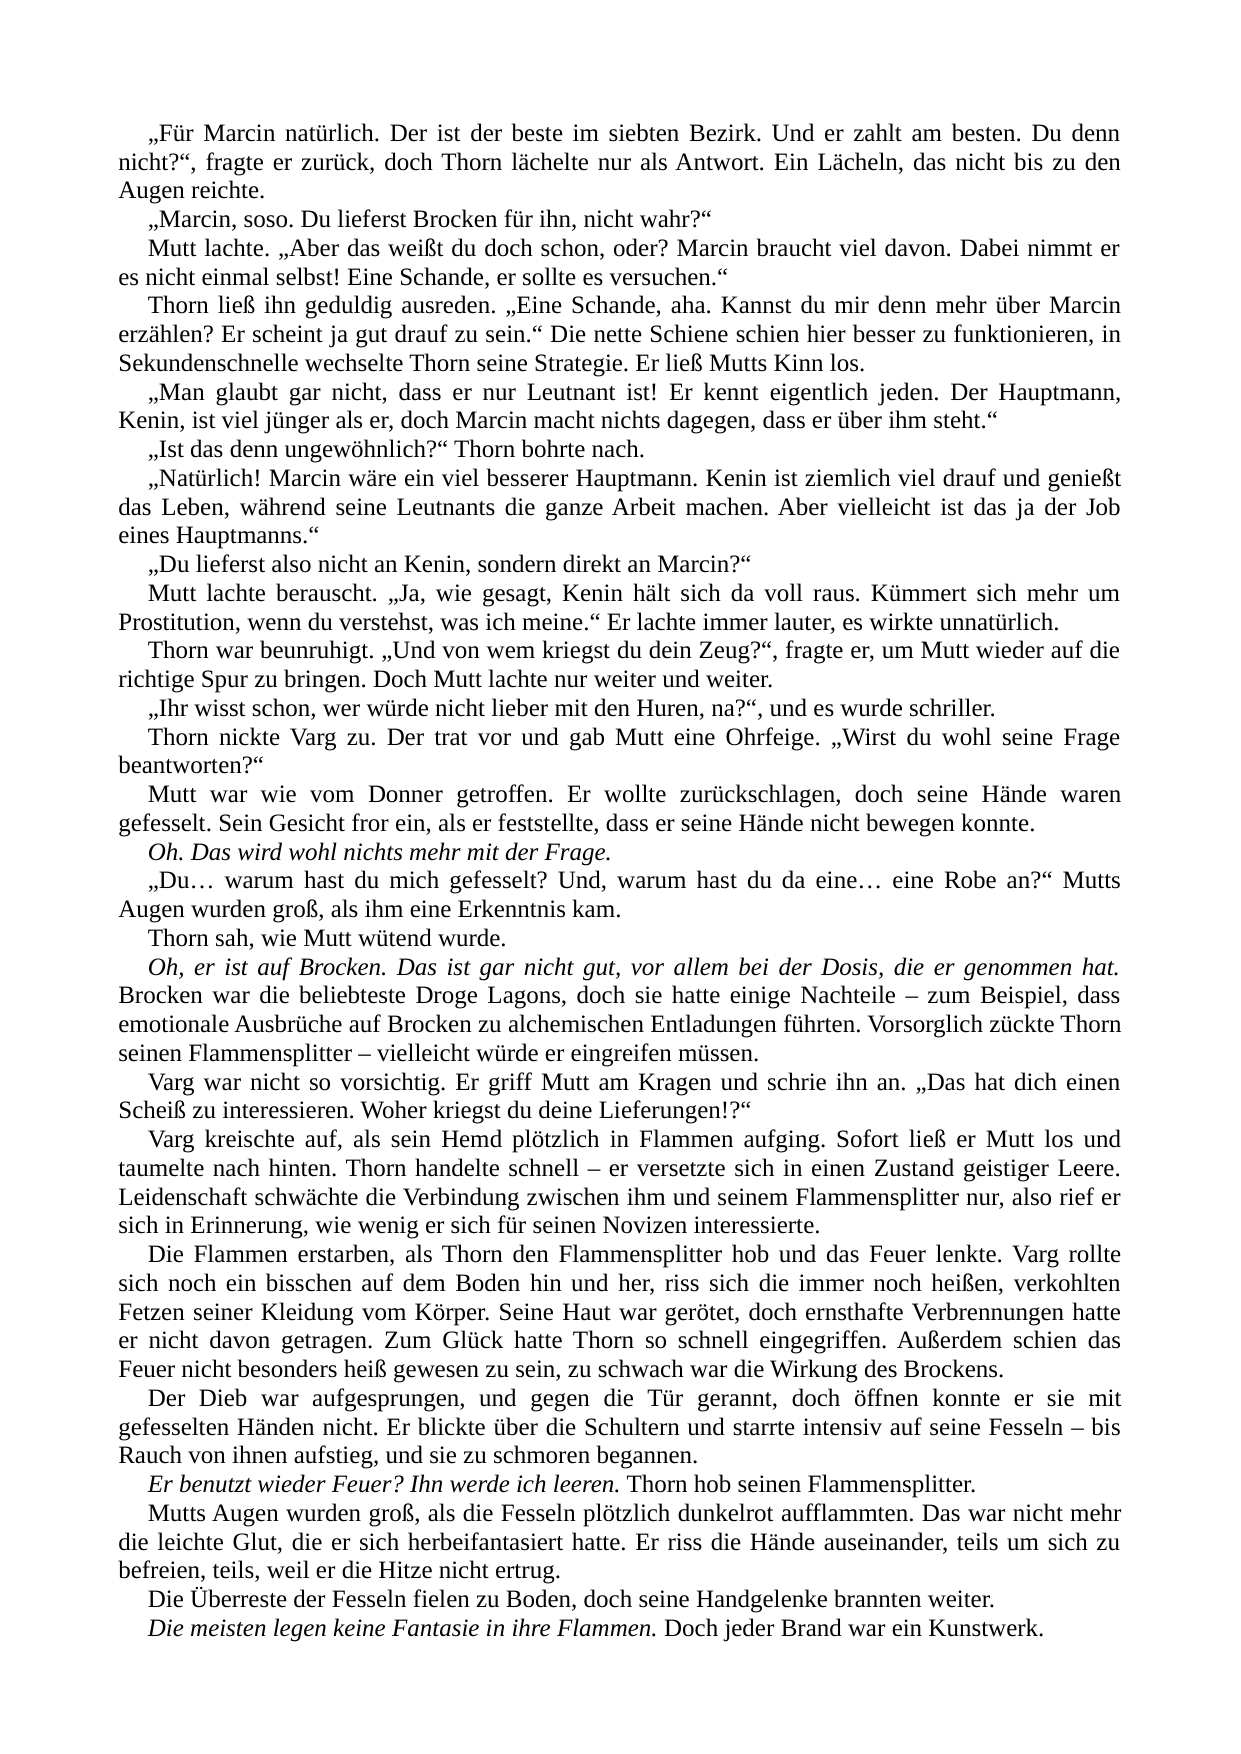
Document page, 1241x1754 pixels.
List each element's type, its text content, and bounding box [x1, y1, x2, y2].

text Varg kreischte auf, als sein Hemd plötzlich in Flammen aufging. Sofort ließ er Mutt los und taumelte nach hinten. Thorn handelte schnell – er versetzte sich in einen Zustand geistiger Leere. Leidenschaft schwächte die Verbindung zwischen ihm und seinem Flammensplitter nur, also rief er sich in Erinnerung, wie wenig er sich für seinen Novizen interessierte. [118, 1124, 1122, 1239]
text Thorn sah, wie Mutt wütend wurde. [118, 923, 1122, 952]
text Mutt lachte berauscht. „Ja, wie gesagt, Kenin hält sich da voll raus. Kümmert sich mehr um Prostitution, wenn du verstehst, was ich meine.“ Er lachte immer lauter, es wirkte unnatürlich. [118, 578, 1122, 636]
text Varg war nicht so vorsichtig. Er griff Mutt am Kragen und schrie ihn an. „Das hat dich einen Scheiß zu interessieren. Woher kriegst du deine Lieferungen!?“ [118, 1067, 1122, 1124]
text „Marcin, soso. Du lieferst Brocken für ihn, nicht wahr?“ [118, 204, 1122, 233]
text „Man glaubt gar nicht, dass er nur Leutnant ist! Er kennt eigentlich jeden. Der Hauptmann, Kenin, ist viel jünger als er, doch Marcin macht nichts dagegen, dass er über ihm steht.“ [118, 377, 1122, 434]
text „Ihr wisst schon, wer würde nicht lieber mit den Huren, na?“, und es wurde schriller. [118, 693, 1122, 722]
text „Du lieferst also nicht an Kenin, sondern direkt an Marcin?“ [118, 549, 1122, 578]
text Thorn ließ ihn geduldig ausreden. „Eine Schande, aha. Kannst du mir denn mehr über Marcin erzählen? Er scheint ja gut drauf zu sein.“ Die nette Schiene schien hier besser zu funktionieren, in Sekundenschnelle wechselte Thorn seine Strategie. Er ließ Mutts Kinn los. [118, 291, 1122, 377]
text Thorn nickte Varg zu. Der trat vor und gab Mutt eine Ohrfeige. „Wirst du wohl seine Frage beantworten?“ [118, 722, 1122, 779]
text Mutt war wie vom Donner getroffen. Er wollte zurückschlagen, doch seine Hände waren gefesselt. Sein Gesicht fror ein, als er feststellte, dass er seine Hände nicht bewegen konnte. [118, 779, 1122, 837]
text „Natürlich! Marcin wäre ein viel besserer Hauptmann. Kenin ist ziemlich viel drauf und genießt das Leben, während seine Leutnants die ganze Arbeit machen. Aber vielleicht ist das ja der Job eines Hauptmanns.“ [118, 463, 1122, 549]
text „Du… warum hast du mich gefesselt? Und, warum hast du da eine… eine Robe an?“ Mutts Augen wurden groß, als ihm eine Erkenntnis kam. [118, 866, 1122, 923]
text „Für Marcin natürlich. Der ist der beste im siebten Bezirk. Und er zahlt am besten. Du denn nicht?“, fragte er zurück, doch Thorn lächelte nur als Antwort. Ein Lächeln, das nicht bis zu den Augen reichte. [118, 118, 1122, 204]
text „Ist das denn ungewöhnlich?“ Thorn bohrte nach. [118, 434, 1122, 463]
text Die meisten legen keine Fantasie in ihre Flammen. Doch jeder Brand war ein Kunstwerk. [118, 1613, 1122, 1642]
text Die Überreste der Fesseln fielen zu Boden, doch seine Handgelenke brannten weiter. [118, 1584, 1122, 1613]
text Oh. Das wird wohl nichts mehr mit der Frage. [118, 837, 1122, 866]
text Thorn war beunruhigt. „Und von wem kriegst du dein Zeug?“, fragte er, um Mutt wieder auf die richtige Spur zu bringen. Doch Mutt lachte nur weiter und weiter. [118, 636, 1122, 693]
text Die Flammen erstarben, als Thorn den Flammensplitter hob und das Feuer lenkte. Varg rollte sich noch ein bisschen auf dem Boden hin und her, riss sich die immer noch heißen, verkohlten Fetzen seiner Kleidung vom Körper. Seine Haut war gerötet, doch ernsthafte Verbrennungen hatte er nicht davon getragen. Zum Glück hatte Thorn so schnell eingegriffen. Außerdem schien das Feuer nicht besonders heiß gewesen zu sein, zu schwach war die Wirkung des Brockens. [118, 1239, 1122, 1383]
text Mutt lachte. „Aber das weißt du doch schon, oder? Marcin braucht viel davon. Dabei nimmt er es nicht einmal selbst! Eine Schande, er sollte es versuchen.“ [118, 233, 1122, 291]
text Der Dieb war aufgesprungen, und gegen die Tür gerannt, doch öffnen konnte er sie mit gefesselten Händen nicht. Er blickte über die Schultern und starrte intensiv auf seine Fesseln – bis Rauch von ihnen aufstieg, und sie zu schmoren begannen. [118, 1383, 1122, 1469]
text Er benutzt wieder Feuer? Ihn werde ich leeren. Thorn hob seinen Flammensplitter. [118, 1469, 1122, 1498]
text Mutts Augen wurden groß, als die Fesseln plötzlich dunkelrot aufflammten. Das war nicht mehr die leichte Glut, die er sich herbeifantasiert hatte. Er riss die Hände auseinander, teils um sich zu befreien, teils, weil er die Hitze nicht ertrug. [118, 1498, 1122, 1584]
text Oh, er ist auf Brocken. Das ist gar nicht gut, vor allem bei der Dosis, die er genommen hat. Brocken war die beliebteste Droge Lagons, doch sie hatte einige Nachteile – zum Beispiel, dass emotionale Ausbrüche auf Brocken zu alchemischen Entladungen führten. Vorsorglich zückte Thorn seinen Flammensplitter – vielleicht würde er eingreifen müssen. [118, 952, 1122, 1067]
